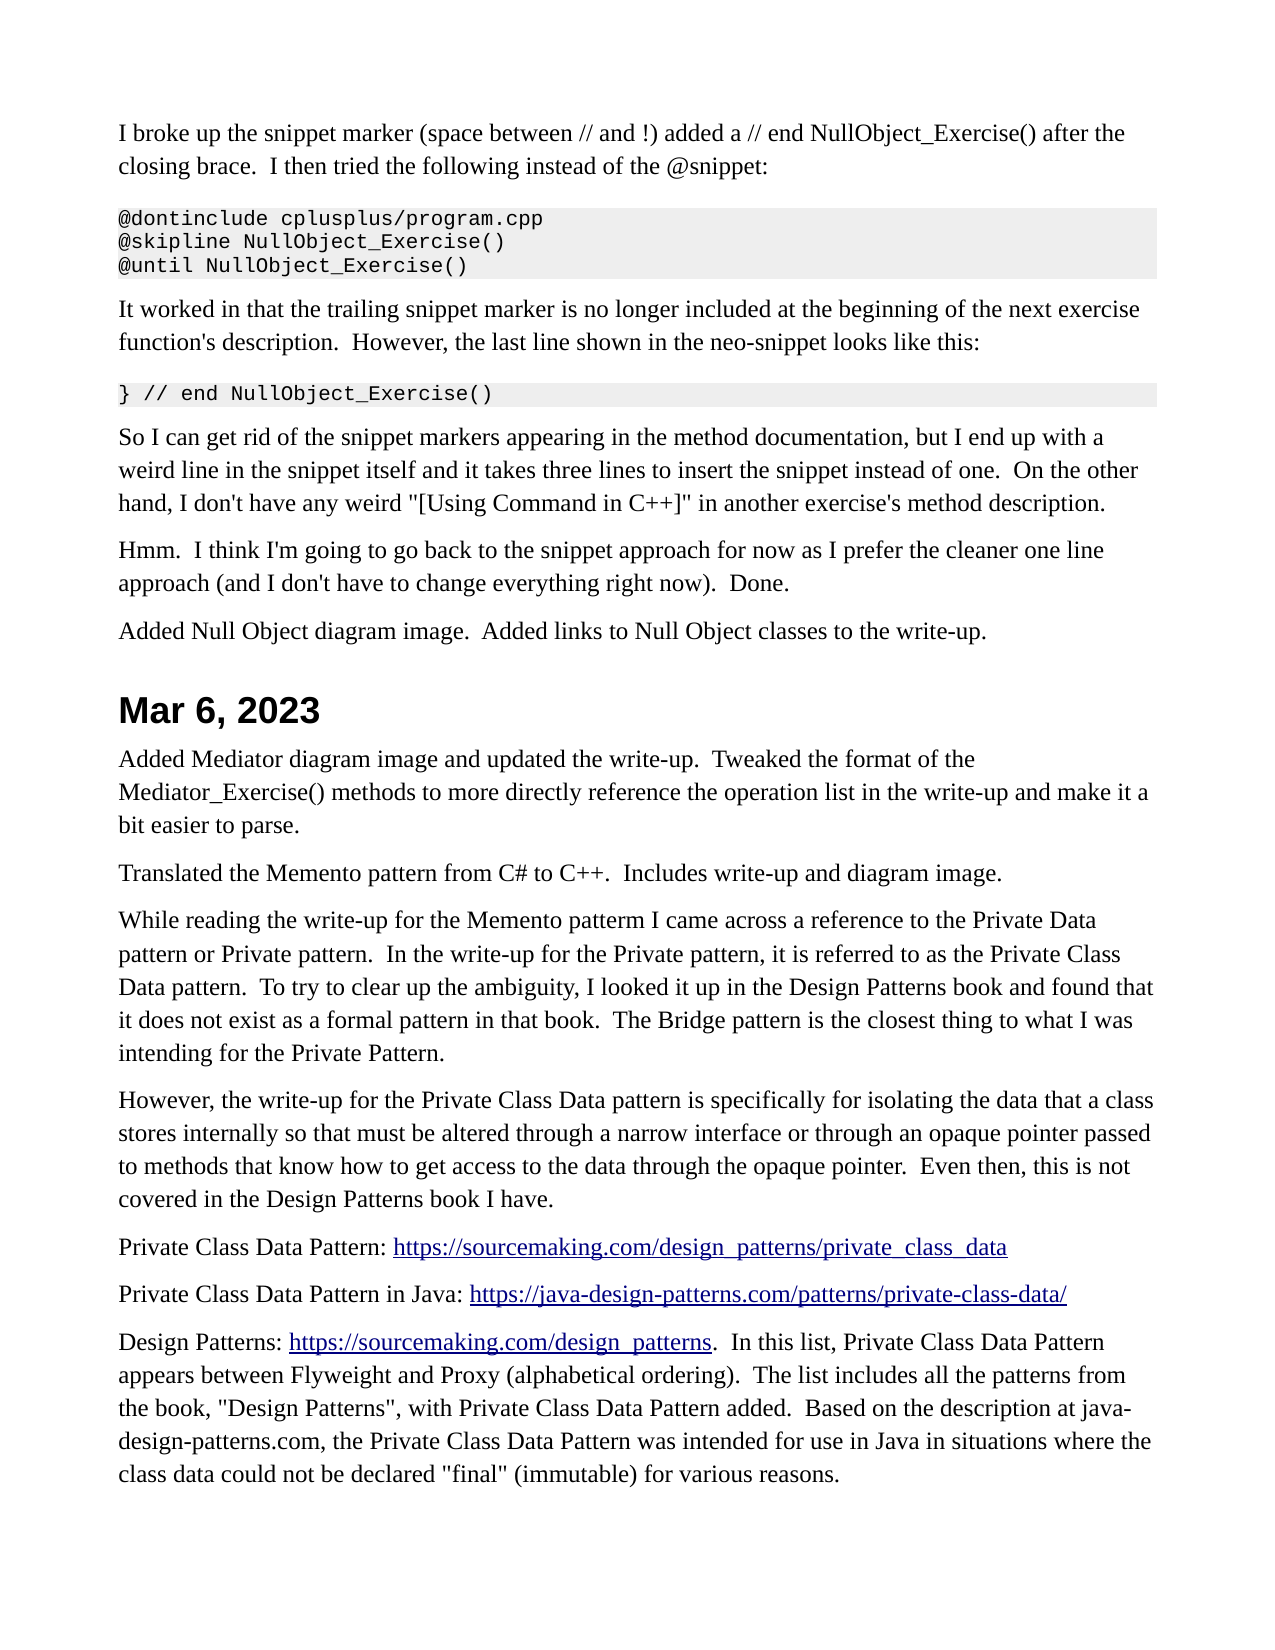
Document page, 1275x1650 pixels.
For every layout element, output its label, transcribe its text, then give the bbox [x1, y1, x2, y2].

text So I can get rid of the snippet markers appearing in the method documentation, but I end up with a weird line in the snippet itself and it takes three lines to insert the snippet instead of one. On the other hand, I don't have any weird "[Using Command in C++]" in another exercise's method description. [118, 422, 1157, 517]
text Private Class Data Pattern: https://sourcemaking.com/design_patterns/private_class_data [118, 1232, 1157, 1261]
text @dontinclude cplusplus/program.cpp [118, 208, 1157, 231]
text Translated the Memento pattern from C# to C++. Includes write-up and diagram image. [118, 858, 1157, 887]
text } // end NullObject_Exercise() [118, 383, 1157, 407]
text However, the write-up for the Private Class Data pattern is specifically for isolating the data that a class stores internally so that must be altered through a narrow interface or through an opaque pointer passed to methods that know how to get access to the data through the opaque pointer. Even then, this is not covered in the Design Patterns book I have. [118, 1085, 1157, 1213]
text Design Patterns: https://sourcemaking.com/design_patterns. In this list, Private Class Data Pattern appears between Flyweight and Proxy (alphabetical ordering). The list includes all the patterns from the book, "Design Patterns", with Private Class Data Pattern added. Based on the description at java-design-patterns.com, the Private Class Data Pattern was intended for use in Java in situations where the class data could not be declared "final" (immutable) for various reasons. [118, 1327, 1157, 1488]
text @until NullObject_Exercise() [118, 255, 1157, 279]
text Hmm. I think I'm going to go back to the snippet approach for now as I prefer the cleaner one line approach (and I don't have to change everything right now). Done. [118, 536, 1157, 597]
text While reading the write-up for the Memento patterm I came across a reference to the Private Data pattern or Private pattern. In the write-up for the Private pattern, it is referred to as the Private Class Data pattern. To try to clear up the ambiguity, I looked it up in the Design Patterns book and found that it does not exist as a formal pattern in that book. The Bridge pattern is the closest thing to what I was intending for the Private Pattern. [118, 906, 1157, 1066]
subtitle Mar 6, 2023 [118, 689, 1157, 732]
text Added Null Object diagram image. Added links to Null Object classes to the write-up. [118, 616, 1157, 645]
text It worked in that the trailing snippet marker is no longer included at the beginning of the next exercise function's description. However, the last line shown in the neo-snippet looks like this: [118, 294, 1157, 355]
text I broke up the snippet marker (space between // and !) added a // end NullObject_Exercise() after the closing brace. I then tried the following instead of the @snippet: [118, 118, 1157, 180]
text Private Class Data Pattern in Java: https://java-design-patterns.com/patterns/private-class-data/ [118, 1279, 1157, 1308]
text Added Mediator diagram image and updated the write-up. Tweaked the format of the Mediator_Exercise() methods to more directly reference the operation list in the write-up and make it a bit easier to parse. [118, 744, 1157, 839]
text @skipline NullObject_Exercise() [118, 231, 1157, 255]
